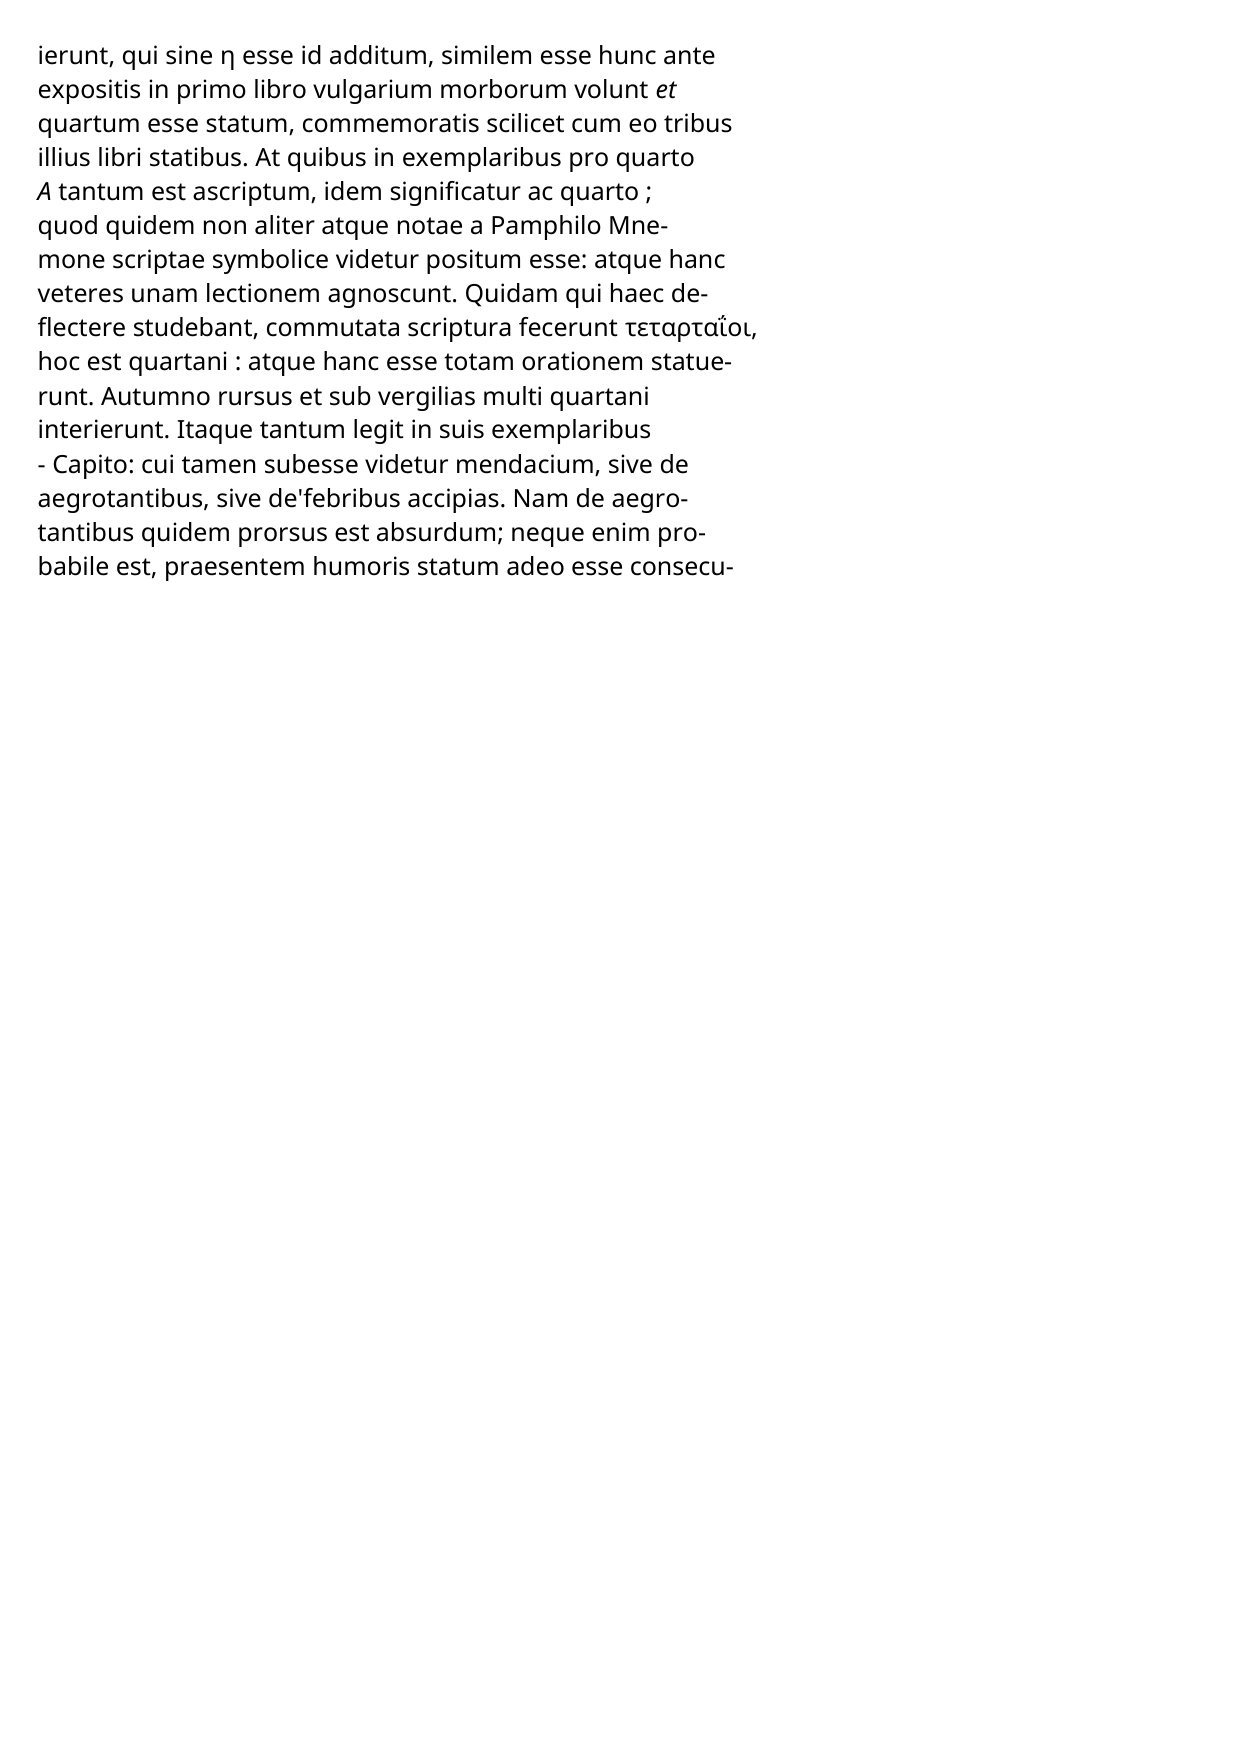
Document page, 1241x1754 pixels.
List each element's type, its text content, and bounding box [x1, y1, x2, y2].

text ierunt, qui sine η esse id additum, similem esse hunc ante expositis in primo libro vulgarium morborum volunt et quartum esse statum, commemoratis scilicet cum eo tribus illius libri statibus. At quibus in exemplaribus pro quarto A tantum est ascriptum, idem significatur ac quarto ; quod quidem non aliter atque notae a Pamphilo Mne- mone scriptae symbolice videtur positum esse: atque hanc veteres unam lectionem agnoscunt. Quidam qui haec de- flectere studebant, commutata scriptura fecerunt τεταρταΐοι, hoc est quartani : atque hanc esse totam orationem statue- runt. Autumno rursus et sub vergilias multi quartani interierunt. Itaque tantum legit in suis exemplaribus - Capito: cui tamen subesse videtur mendacium, sive de aegrotantibus, sive de'febribus accipias. Nam de aegro- tantibus quidem prorsus est absurdum; neque enim pro- babile est, praesentem humoris statum adeo esse consecu- [37, 37, 1203, 582]
